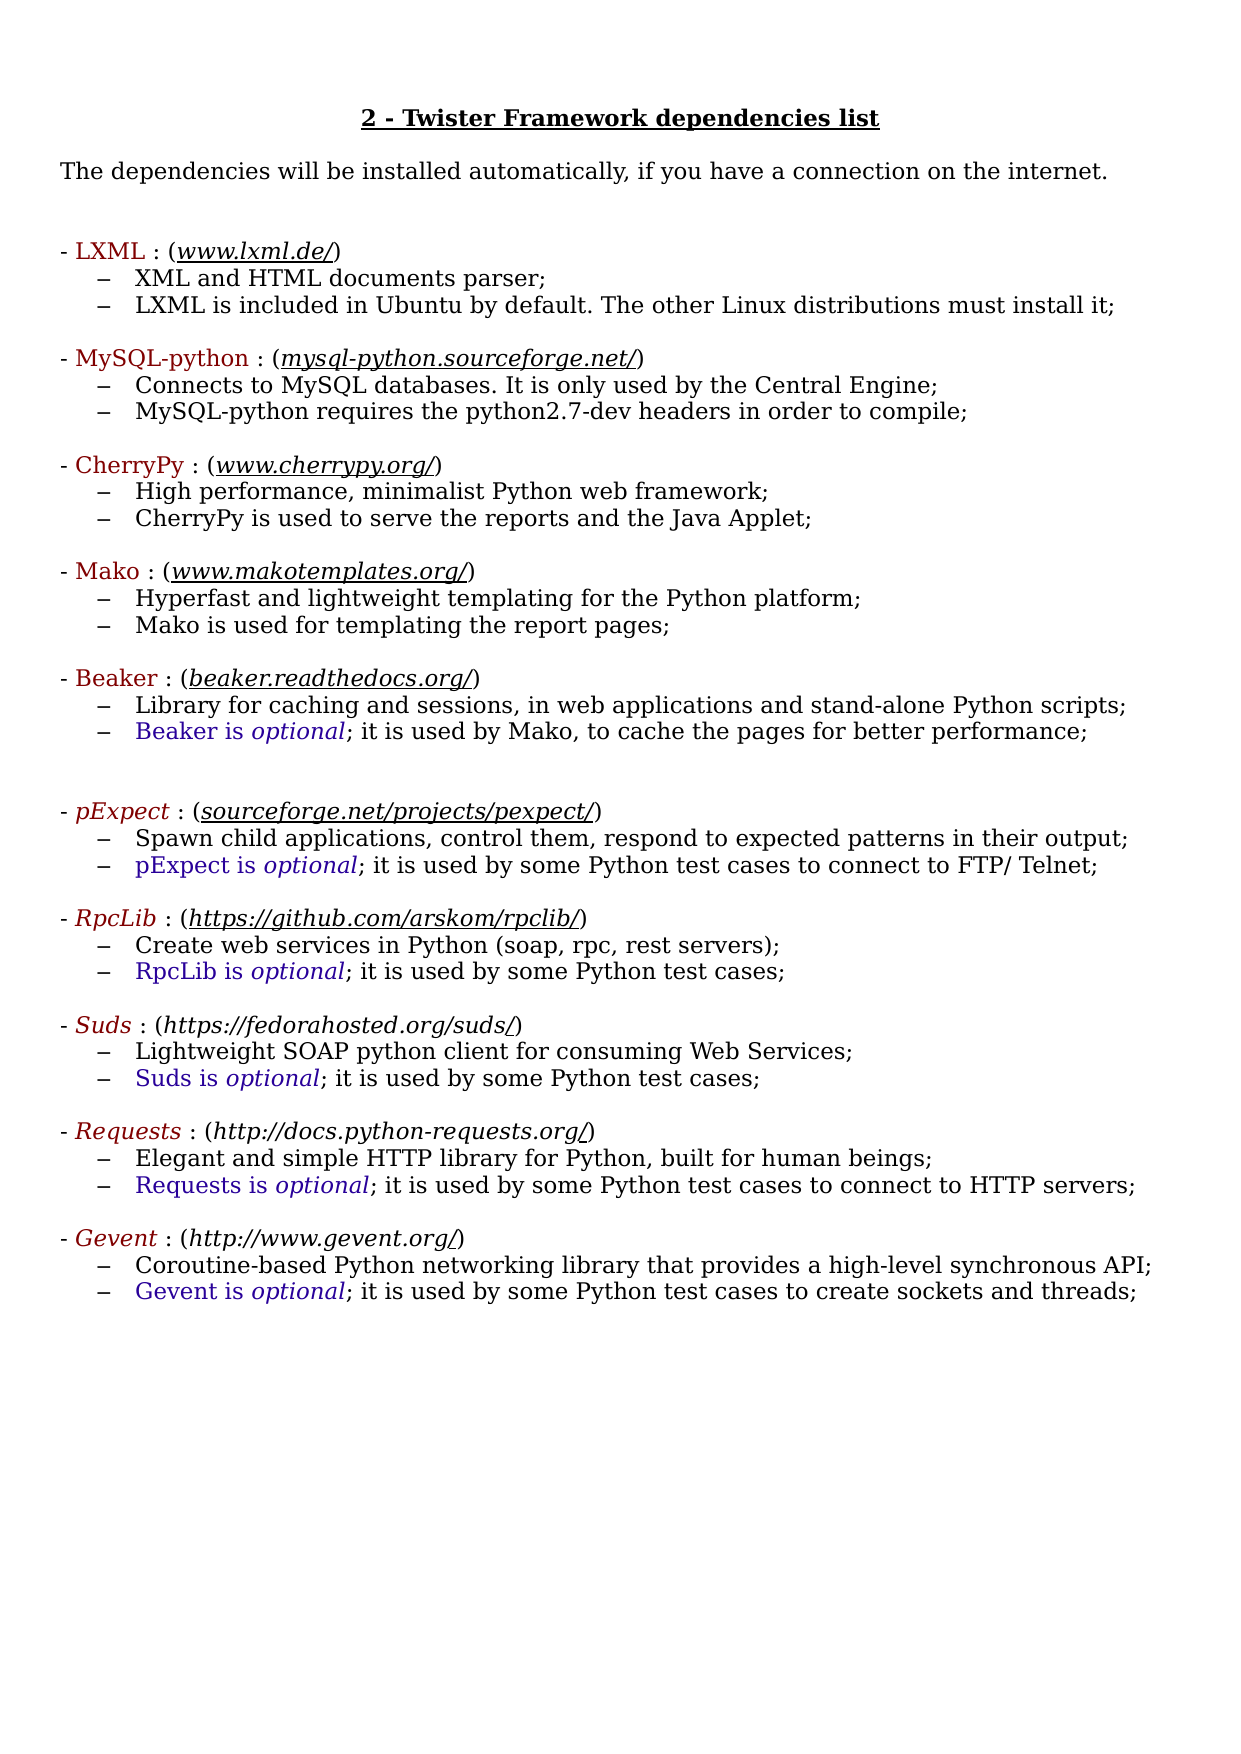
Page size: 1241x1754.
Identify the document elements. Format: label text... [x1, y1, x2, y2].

text - pExpect : (sourceforge.net/projects/pexpect/) [60, 798, 1181, 825]
list Suds is optional; it is used by some Python test cases; [97, 1065, 1181, 1092]
text - Suds : (https://fedorahosted.org/suds/) [60, 1012, 1181, 1038]
list pExpect is optional; it is used by some Python test cases to connect to FTP/ Telnet; [97, 852, 1181, 878]
text - LXML : (www.lxml.de/) [60, 238, 1181, 265]
text - Mako : (www.makotemplates.org/) [60, 558, 1181, 585]
list Lightweight SOAP python client for consuming Web Services; [97, 1038, 1181, 1065]
text - Gevent : (http://www.gevent.org/) [60, 1225, 1181, 1252]
list Beaker is optional; it is used by Mako, to cache the pages for better performance; [97, 718, 1181, 745]
list MySQL-python requires the python2.7-dev headers in order to compile; [97, 398, 1181, 425]
list Library for caching and sessions, in web applications and stand-alone Python scripts; [97, 692, 1181, 718]
text 2 - Twister Framework dependencies list [60, 105, 1181, 132]
text - Beaker : (beaker.readthedocs.org/) [60, 665, 1181, 692]
list LXML is included in Ubuntu by default. The other Linux distributions must install it; [97, 292, 1181, 318]
text - MySQL-python : (mysql-python.sourceforge.net/) [60, 345, 1181, 372]
list Mako is used for templating the report pages; [97, 612, 1181, 638]
list RpcLib is optional; it is used by some Python test cases; [97, 958, 1181, 985]
list Spawn child applications, control them, respond to expected patterns in their output; [97, 825, 1181, 852]
text - CherryPy : (www.cherrypy.org/) [60, 452, 1181, 478]
list Elegant and simple HTTP library for Python, built for human beings; [97, 1145, 1181, 1172]
text - RpcLib : (https://github.com/arskom/rpclib/) [60, 905, 1181, 932]
text The dependencies will be installed automatically, if you have a connection on the internet. [60, 158, 1181, 185]
list Connects to MySQL databases. It is only used by the Central Engine; [97, 372, 1181, 398]
list CherryPy is used to serve the reports and the Java Applet; [97, 505, 1181, 532]
list Create web services in Python (soap, rpc, rest servers); [97, 932, 1181, 958]
list XML and HTML documents parser; [97, 265, 1181, 292]
list Requests is optional; it is used by some Python test cases to connect to HTTP servers; [97, 1172, 1181, 1198]
list High performance, minimalist Python web framework; [97, 478, 1181, 505]
text - Requests : (http://docs.python-requests.org/) [60, 1118, 1181, 1145]
list Gevent is optional; it is used by some Python test cases to create sockets and threads; [97, 1278, 1181, 1305]
list Coroutine-based Python networking library that provides a high-level synchronous API; [97, 1252, 1181, 1278]
list Hyperfast and lightweight templating for the Python platform; [97, 585, 1181, 612]
